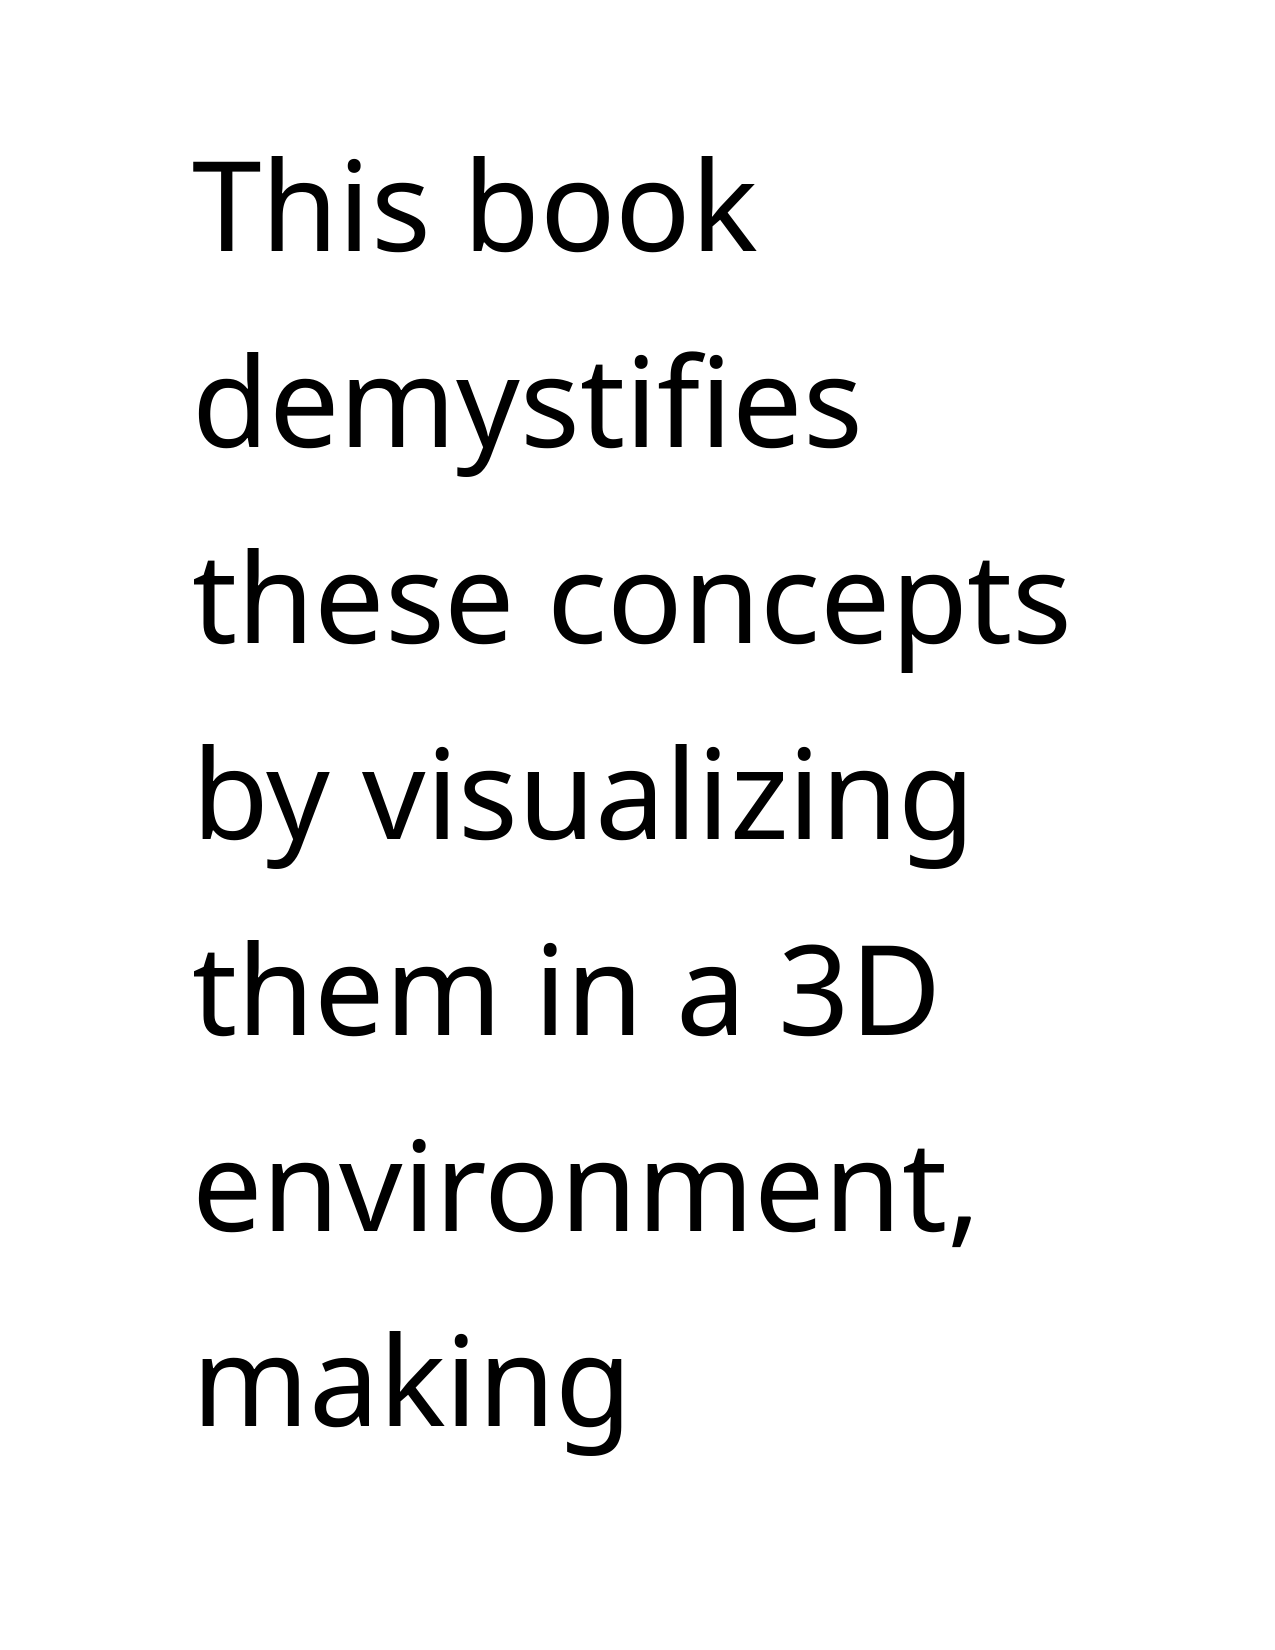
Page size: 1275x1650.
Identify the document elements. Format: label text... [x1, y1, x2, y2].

list This book demystifies these concepts by visualizing them in a 3D environment, making [162, 118, 1157, 1463]
